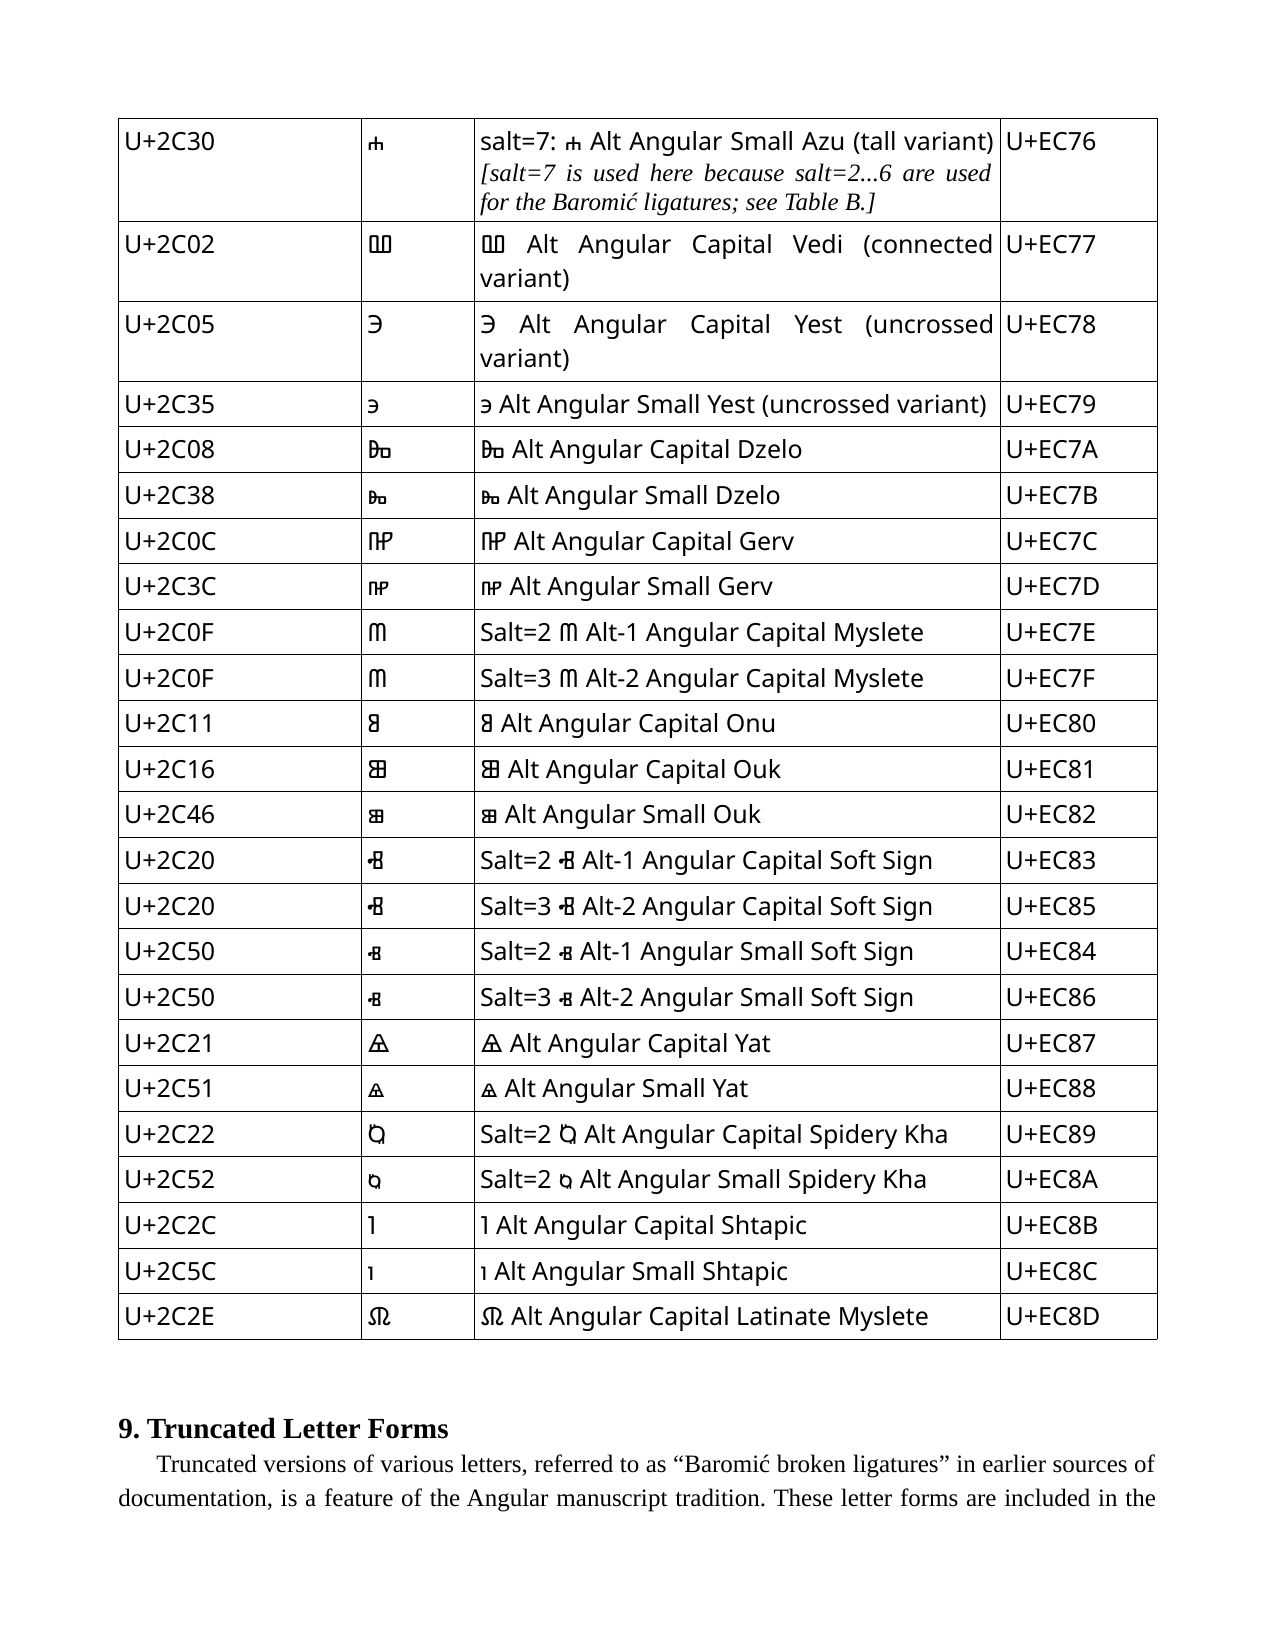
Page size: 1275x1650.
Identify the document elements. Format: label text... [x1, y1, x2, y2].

table_cell U+2C51 [119, 1066, 361, 1111]
table_cell U+2C05 [119, 302, 361, 381]
table_cell Ⰸ [362, 427, 474, 472]
table_cell U+2C11 [119, 701, 361, 746]
table_cell U+EC7A [1001, 427, 1157, 472]
table_cell Ⱐ [362, 884, 474, 928]
table_cell Ⰿ [362, 655, 474, 700]
table_cell Ⰼ [362, 519, 474, 563]
table_cell ⰵ Alt Angular Small Yest (uncrossed variant) [475, 382, 1000, 426]
table_cell ⱐ [362, 929, 474, 974]
table_cell U+EC8A [1001, 1157, 1157, 1202]
table_cell U+EC76 [1001, 119, 1157, 221]
table_cell U+EC7E [1001, 610, 1157, 654]
table_cell U+2C20 [119, 838, 361, 882]
table_cell Ⱐ [362, 838, 474, 882]
table_cell U+EC7C [1001, 519, 1157, 563]
table_cell U+EC82 [1001, 792, 1157, 837]
table_cell U+2C08 [119, 427, 361, 472]
table_cell U+EC7B [1001, 473, 1157, 517]
table_cell Ⱞ [362, 1294, 474, 1339]
table_cell Ⰼ Alt Angular Capital Gerv [475, 519, 1000, 563]
table_cell Salt=3 Ⱐ Alt-2 Angular Capital Soft Sign [475, 884, 1000, 928]
table_cell Salt=2 Ⱐ Alt-1 Angular Capital Soft Sign [475, 838, 1000, 882]
table_cell ⱑ [362, 1066, 474, 1111]
table_cell U+EC81 [1001, 747, 1157, 791]
table_cell ⰸ [362, 473, 474, 517]
table_cell Ⱜ Alt Angular Capital Shtapic [475, 1203, 1000, 1247]
table_cell Ⰵ Alt Angular Capital Yest (uncrossed variant) [475, 302, 1000, 381]
table_cell U+2C50 [119, 929, 361, 974]
table_cell Ⱆ [362, 747, 474, 791]
table_cell salt=7: ⰰ Alt Angular Small Azu (tall variant) [salt=7 is used here because salt=2...6 are used for the Baromić ligatures; see Table B.] [475, 119, 1000, 221]
table_cell Ⰿ [362, 610, 474, 654]
table_cell U+EC80 [1001, 701, 1157, 746]
table_cell ⱜ Alt Angular Small Shtapic [475, 1249, 1000, 1293]
table_cell U+EC8D [1001, 1294, 1157, 1339]
table_cell Salt=2 Ⰿ Alt-1 Angular Capital Myslete [475, 610, 1000, 654]
table_cell ⰵ [362, 382, 474, 426]
table_cell Salt=2 Ⱒ Alt Angular Capital Spidery Kha [475, 1112, 1000, 1156]
table_cell U+2C5C [119, 1249, 361, 1293]
table_cell U+EC87 [1001, 1020, 1157, 1065]
table_cell U+2C0F [119, 610, 361, 654]
table_cell U+2C21 [119, 1020, 361, 1065]
table_cell U+EC8B [1001, 1203, 1157, 1247]
table_cell Ⱁ Alt Angular Capital Onu [475, 701, 1000, 746]
table_cell Salt=2 ⱒ Alt Angular Small Spidery Kha [475, 1157, 1000, 1202]
table_cell U+EC7D [1001, 564, 1157, 609]
table_cell U+EC79 [1001, 382, 1157, 426]
table_cell U+2C52 [119, 1157, 361, 1202]
text Truncated versions of various letters, referred to as “Baromić broken ligatures” in earlier sources of documentation, is a feature of the Angular manuscript tradition. These letter forms are included in the [118, 1449, 1157, 1511]
table_cell U+EC78 [1001, 302, 1157, 381]
table_cell U+EC88 [1001, 1066, 1157, 1111]
table_cell U+2C50 [119, 975, 361, 1019]
table_cell U+EC77 [1001, 222, 1157, 301]
table_cell Salt=3 ⱐ Alt-2 Angular Small Soft Sign [475, 975, 1000, 1019]
table_cell Ⱑ [362, 1020, 474, 1065]
table_cell ⱑ Alt Angular Small Yat [475, 1066, 1000, 1111]
table_cell ⱆ [362, 792, 474, 837]
table_cell U+2C0C [119, 519, 361, 563]
table_cell U+EC7F [1001, 655, 1157, 700]
table_cell U+2C16 [119, 747, 361, 791]
table_cell Salt=3 Ⰿ Alt-2 Angular Capital Myslete [475, 655, 1000, 700]
table_cell U+2C46 [119, 792, 361, 837]
table_cell Salt=2 ⱐ Alt-1 Angular Small Soft Sign [475, 929, 1000, 974]
table_cell Ⱞ Alt Angular Capital Latinate Myslete [475, 1294, 1000, 1339]
table_cell U+2C3C [119, 564, 361, 609]
table_cell U+EC86 [1001, 975, 1157, 1019]
table_cell U+2C35 [119, 382, 361, 426]
table_cell U+2C22 [119, 1112, 361, 1156]
table_cell U+EC84 [1001, 929, 1157, 974]
table_cell Ⱜ [362, 1203, 474, 1247]
table_cell U+2C30 [119, 119, 361, 221]
table_cell Ⱒ [362, 1112, 474, 1156]
table_cell U+2C0F [119, 655, 361, 700]
table_cell ⱐ [362, 975, 474, 1019]
table_cell ⱜ [362, 1249, 474, 1293]
table_cell Ⰸ Alt Angular Capital Dzelo [475, 427, 1000, 472]
table_cell ⰼ [362, 564, 474, 609]
table_cell U+2C02 [119, 222, 361, 301]
table_cell ⰸ Alt Angular Small Dzelo [475, 473, 1000, 517]
table_cell ⱒ [362, 1157, 474, 1202]
table_cell Ⰵ [362, 302, 474, 381]
table_cell U+2C20 [119, 884, 361, 928]
table_cell U+EC85 [1001, 884, 1157, 928]
table_cell ⱆ Alt Angular Small Ouk [475, 792, 1000, 837]
table_cell Ⱑ Alt Angular Capital Yat [475, 1020, 1000, 1065]
table_cell Ⰲ Alt Angular Capital Vedi (connected variant) [475, 222, 1000, 301]
table_cell U+2C2E [119, 1294, 361, 1339]
table_cell Ⰲ [362, 222, 474, 301]
table_cell Ⱆ Alt Angular Capital Ouk [475, 747, 1000, 791]
table_cell U+EC8C [1001, 1249, 1157, 1293]
table_cell ⰰ [362, 119, 474, 221]
table_cell ⰼ Alt Angular Small Gerv [475, 564, 1000, 609]
table_cell Ⱁ [362, 701, 474, 746]
text 9. Truncated Letter Forms [118, 1411, 1157, 1444]
table_cell U+2C2C [119, 1203, 361, 1247]
table_cell U+2C38 [119, 473, 361, 517]
table_cell U+EC89 [1001, 1112, 1157, 1156]
table_cell U+EC83 [1001, 838, 1157, 882]
